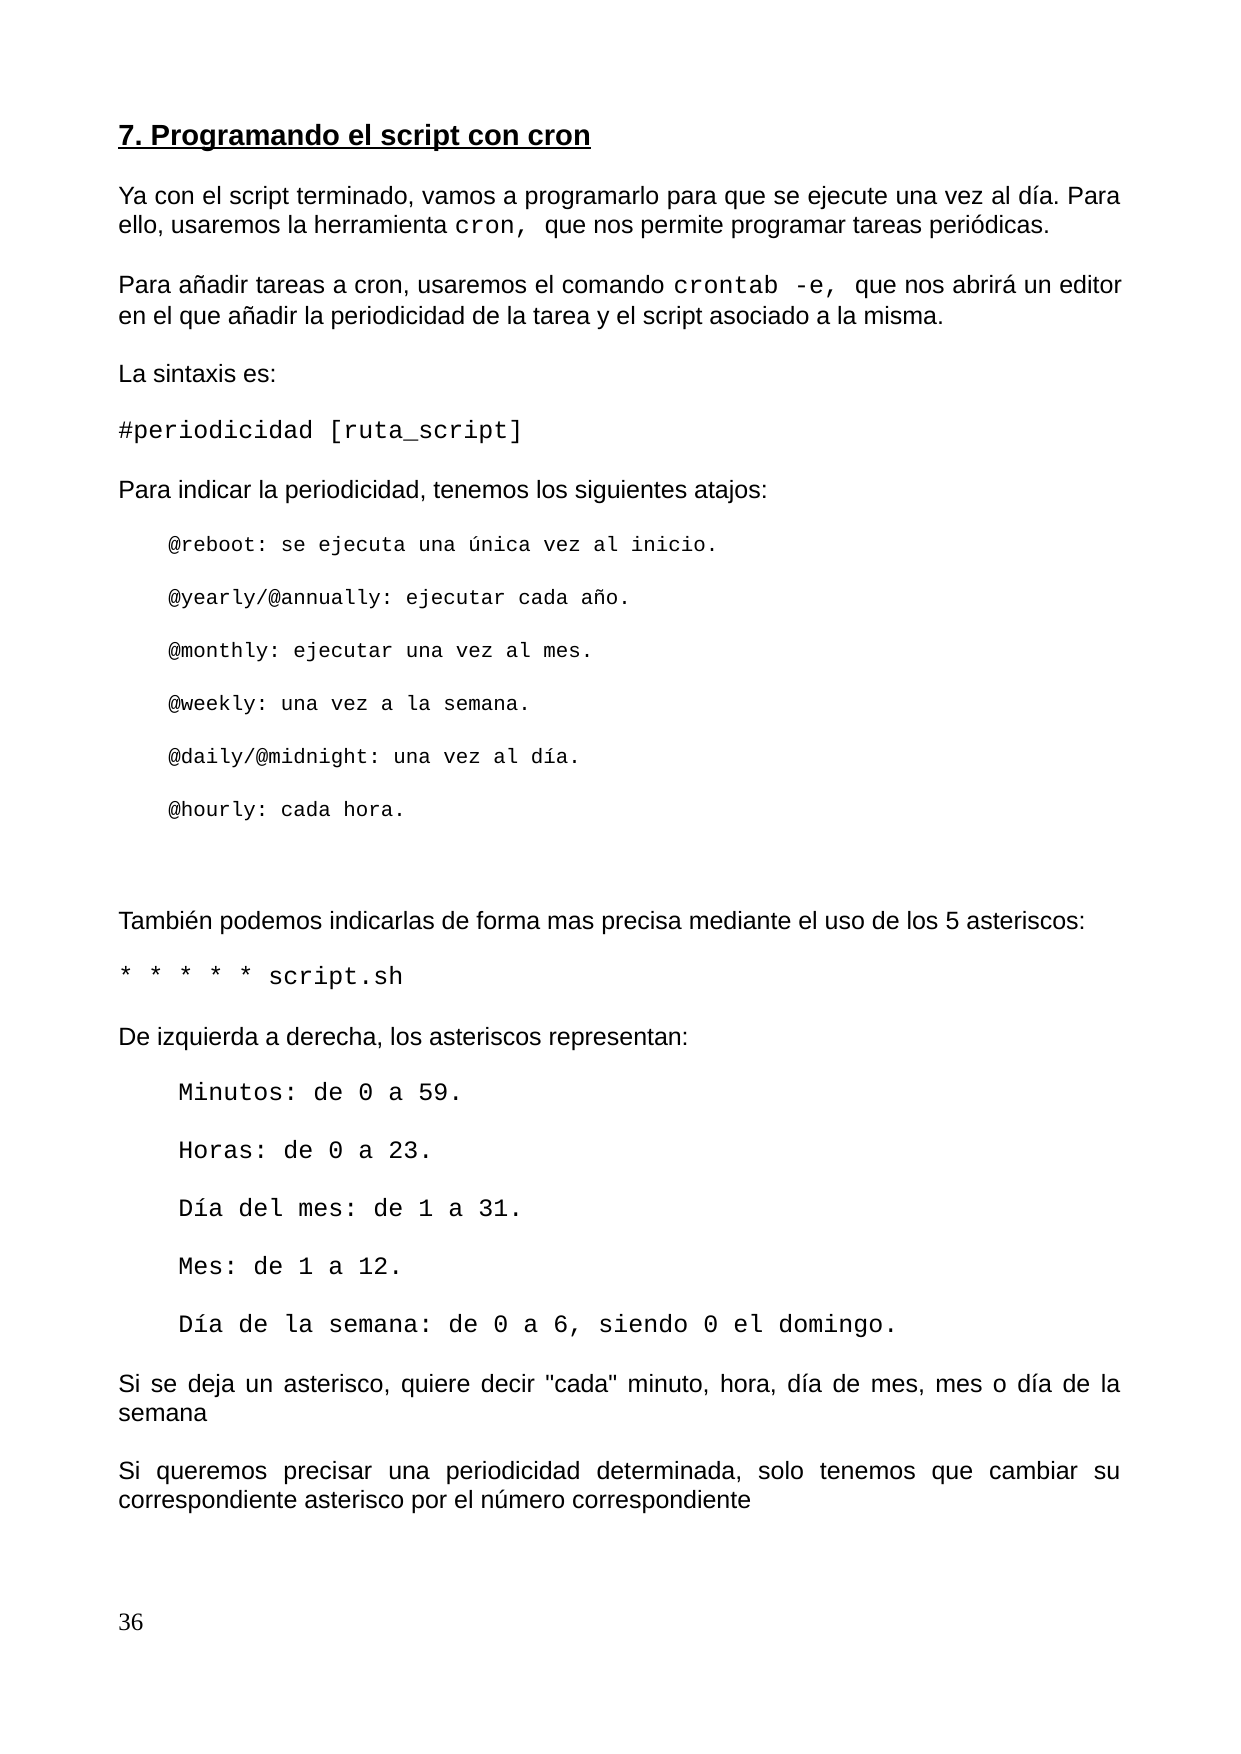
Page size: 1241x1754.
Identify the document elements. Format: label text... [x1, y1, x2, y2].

text @daily/@midnight: una vez al día. [118, 746, 1122, 770]
text Si queremos precisar una periodicidad determinada, solo tenemos que cambiar su correspondiente asterisco por el número correspondiente [118, 1456, 1122, 1513]
text Ya con el script terminado, vamos a programarlo para que se ejecute una vez al día. Para ello, usaremos la herramienta cron, que nos permite programar tareas periódicas. [118, 181, 1122, 241]
text @weekly: una vez a la semana. [118, 693, 1122, 717]
text Para indicar la periodicidad, tenemos los siguientes atajos: [118, 476, 1122, 504]
text @reboot: se ejecuta una única vez al inicio. [118, 534, 1122, 557]
text @monthly: ejecutar una vez al mes. [118, 640, 1122, 664]
text @yearly/@annually: ejecutar cada año. [118, 587, 1122, 611]
text Día de la semana: de 0 a 6, siendo 0 el domingo. [118, 1311, 1122, 1339]
text #periodicidad [ruta_script] [118, 418, 1122, 446]
text Minutos: de 0 a 59. [118, 1080, 1122, 1108]
text Para añadir tareas a cron, usaremos el comando crontab -e, que nos abrirá un editor en el que añadir la periodicidad de la tarea y el script asociado a la misma. [118, 270, 1122, 330]
text De izquierda a derecha, los asteriscos representan: [118, 1022, 1122, 1050]
text @hourly: cada hora. [118, 799, 1122, 823]
text Mes: de 1 a 12. [118, 1253, 1122, 1282]
text Si se deja un asterisco, quiere decir "cada" minuto, hora, día de mes, mes o día de la semana [118, 1369, 1122, 1426]
text La sintaxis es: [118, 359, 1122, 388]
text Día del mes: de 1 a 31. [118, 1196, 1122, 1224]
text Horas: de 0 a 23. [118, 1138, 1122, 1166]
text También podemos indicarlas de forma mas precisa mediante el uso de los 5 asteriscos: [118, 906, 1122, 934]
text 7. Programando el script con cron [118, 118, 1122, 152]
text * * * * * script.sh [118, 964, 1122, 992]
